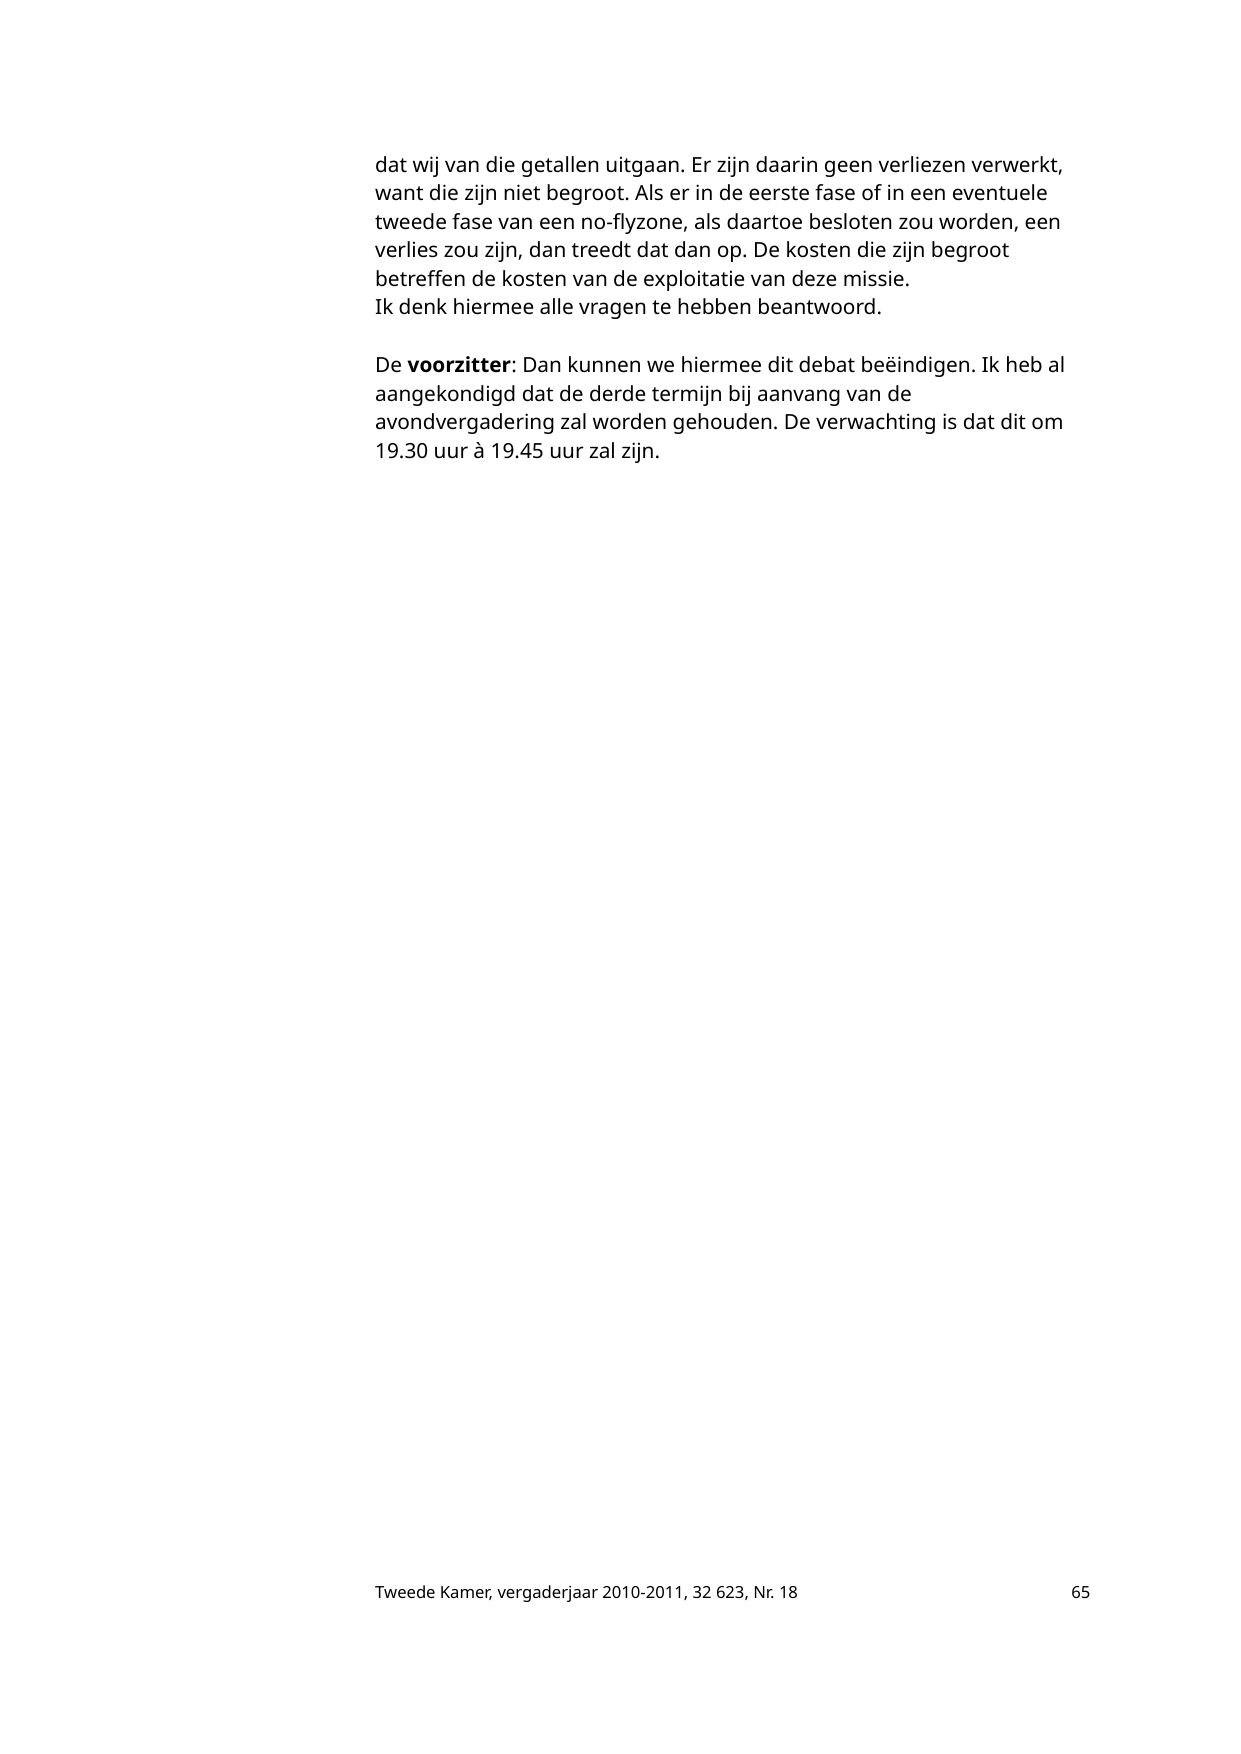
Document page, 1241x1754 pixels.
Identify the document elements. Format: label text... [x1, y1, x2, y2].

text De voorzitter: Dan kunnen we hiermee dit debat beëindigen. Ik heb al aangekondigd dat de derde termijn bij aanvang van de avondvergadering zal worden gehouden. De verwachting is dat dit om 19.30 uur à 19.45 uur zal zijn. [375, 351, 1090, 464]
text Ik denk hiermee alle vragen te hebben beantwoord. [375, 292, 1090, 321]
text dat wij van die getallen uitgaan. Er zijn daarin geen verliezen verwerkt, want die zijn niet begroot. Als er in de eerste fase of in een eventuele tweede fase van een no-flyzone, als daartoe besloten zou worden, een verlies zou zijn, dan treedt dat dan op. De kosten die zijn begroot betreffen de kosten van de exploitatie van deze missie. [375, 150, 1090, 292]
